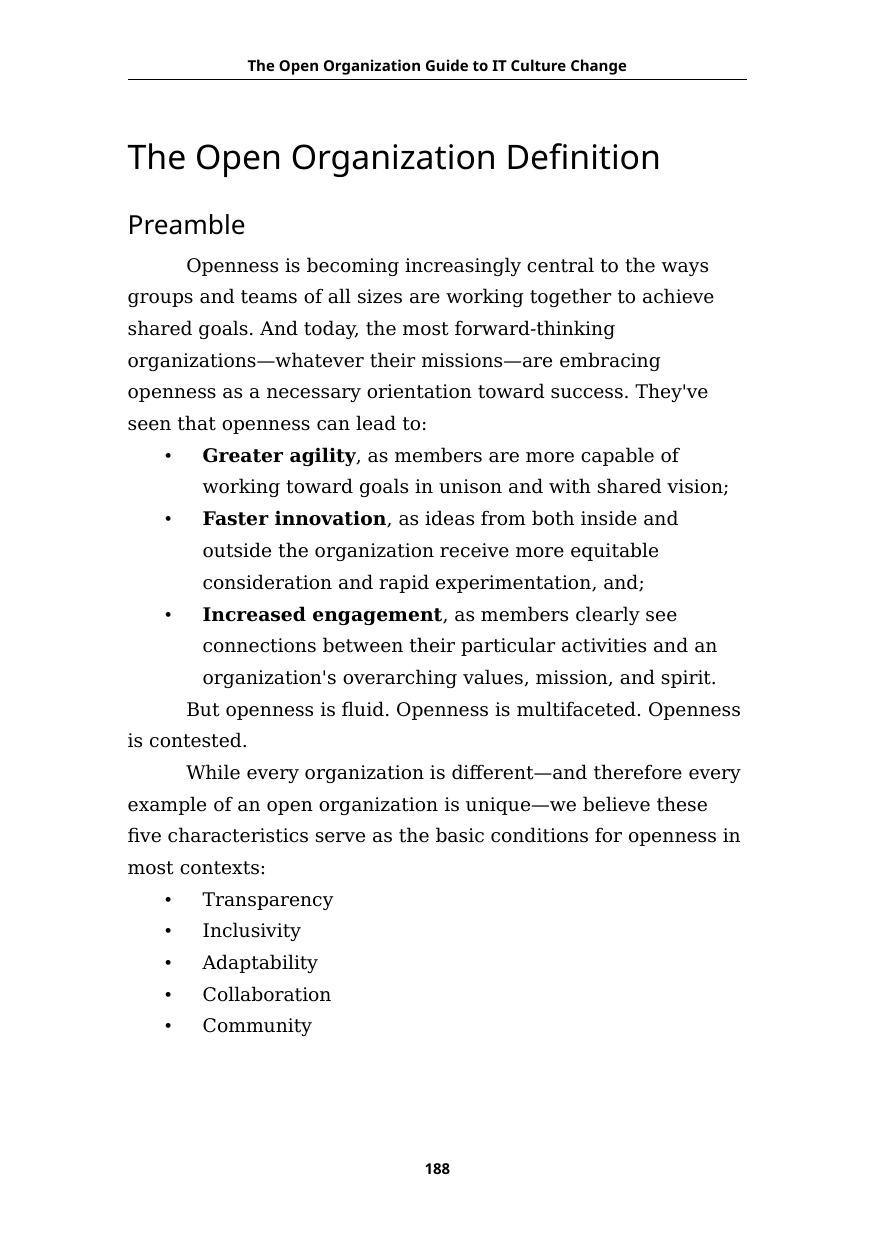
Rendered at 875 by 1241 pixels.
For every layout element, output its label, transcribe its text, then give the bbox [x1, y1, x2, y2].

text Openness is becoming increasingly central to the ways groups and teams of all sizes are working together to achieve shared goals. And today, the most forward-thinking organizations—whatever their missions—are embracing openness as a necessary orientation toward success. They've seen that openness can lead to: [127, 254, 747, 435]
list Faster innovation, as ideas from both inside and outside the organization receive more equitable consideration and rapid experimentation, and; [165, 508, 747, 593]
list Inclusivity [165, 920, 747, 942]
list Increased engagement, as members clearly see connections between their particular activities and an organization's overarching values, mission, and spirit. [165, 603, 747, 689]
list Transparency [165, 888, 747, 910]
subtitle Preamble [127, 206, 747, 242]
list Adaptability [165, 952, 747, 974]
text But openness is fluid. Openness is multifaceted. Openness is contested. [127, 698, 747, 752]
text While every organization is different—and therefore every example of an open organization is unique—we believe these five characteristics serve as the basic conditions for openness in most contexts: [127, 762, 747, 879]
list Community [165, 1015, 747, 1037]
subtitle The Open Organization Definition [127, 133, 747, 179]
list Collaboration [165, 983, 747, 1005]
list Greater agility, as members are more capable of working toward goals in unison and with shared vision; [165, 444, 747, 498]
